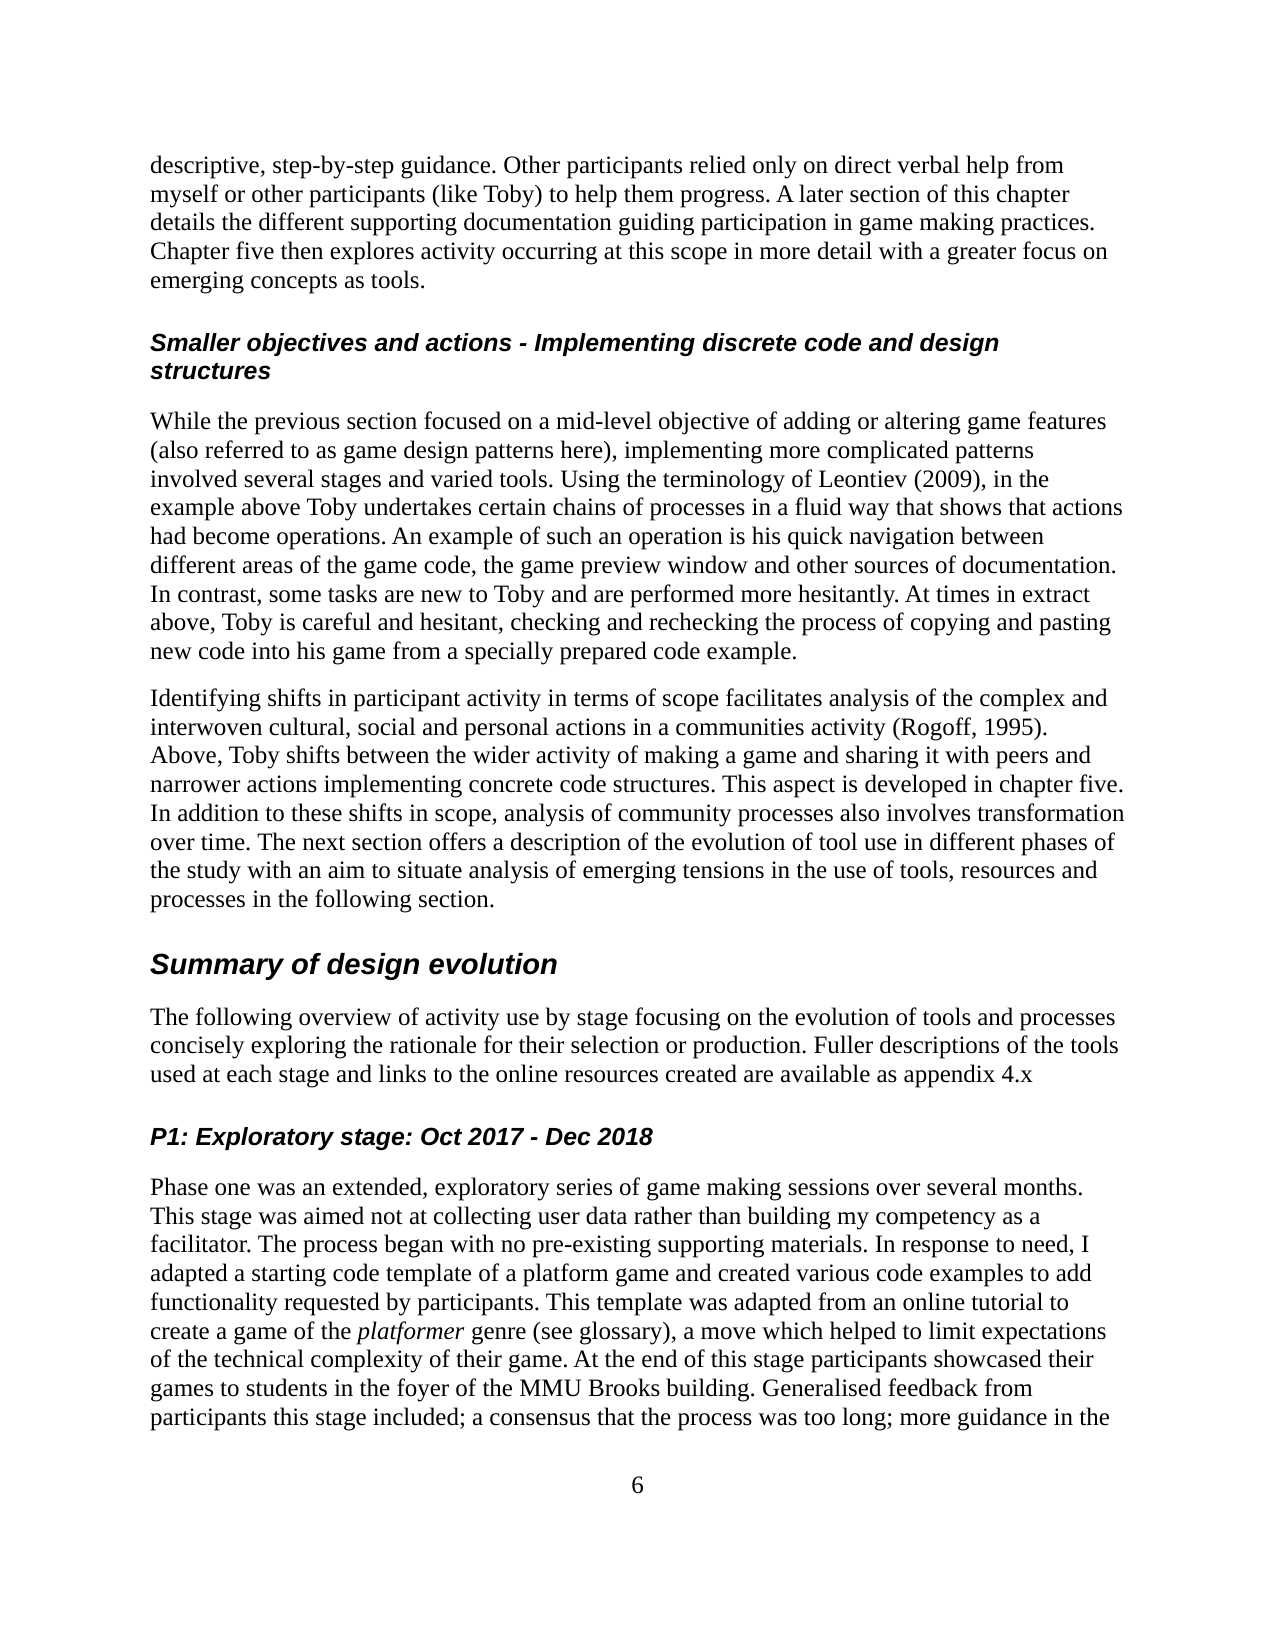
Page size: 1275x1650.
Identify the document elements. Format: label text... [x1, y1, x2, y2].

text While the previous section focused on a mid-level objective of adding or altering game features (also referred to as game design patterns here), implementing more complicated patterns involved several stages and varied tools. Using the terminology of Leontiev (2009), in the example above Toby undertakes certain chains of processes in a fluid way that shows that actions had become operations. An example of such an operation is his quick navigation between different areas of the game code, the game preview window and other sources of documentation. In contrast, some tasks are new to Toby and are performed more hesitantly. At times in extract above, Toby is careful and hesitant, checking and rechecking the process of copying and pasting new code into his game from a specially prepared code example. [150, 406, 1125, 665]
subtitle Smaller objectives and actions - Implementing discrete code and design structures [150, 328, 1125, 385]
subtitle P1: Exploratory stage: Oct 2017 - Dec 2018 [150, 1122, 1125, 1151]
text The following overview of activity use by stage focusing on the evolution of tools and processes concisely exploring the rationale for their selection or production. Fuller descriptions of the tools used at each stage and links to the online resources created are available as appendix 4.x [150, 1002, 1125, 1088]
text descriptive, step-by-step guidance. Other participants relied only on direct verbal help from myself or other participants (like Toby) to help them progress. A later section of this chapter details the different supporting documentation guiding participation in game making practices. Chapter five then explores activity occurring at this scope in more detail with a greater focus on emerging concepts as tools. [150, 150, 1125, 294]
text Phase one was an extended, exploratory series of game making sessions over several months. This stage was aimed not at collecting user data rather than building my competency as a facilitator. The process began with no pre-existing supporting materials. In response to need, I adapted a starting code template of a platform game and created various code examples to add functionality requested by participants. This template was adapted from an online tutorial to create a game of the platformer genre (see glossary), a move which helped to limit expectations of the technical complexity of their game. At the end of this stage participants showcased their games to students in the foyer of the MMU Brooks building. Generalised feedback from participants this stage included; a consensus that the process was too long; more guidance in the [150, 1172, 1125, 1431]
text Identifying shifts in participant activity in terms of scope facilitates analysis of the complex and interwoven cultural, social and personal actions in a communities activity (Rogoff, 1995). Above, Toby shifts between the wider activity of making a game and sharing it with peers and narrower actions implementing concrete code structures. This aspect is developed in chapter five. In addition to these shifts in scope, analysis of community processes also involves transformation over time. The next section offers a description of the evolution of tool use in different phases of the study with an aim to situate analysis of emerging tensions in the use of tools, resources and processes in the following section. [150, 683, 1125, 913]
subtitle Summary of design evolution [150, 947, 1125, 980]
